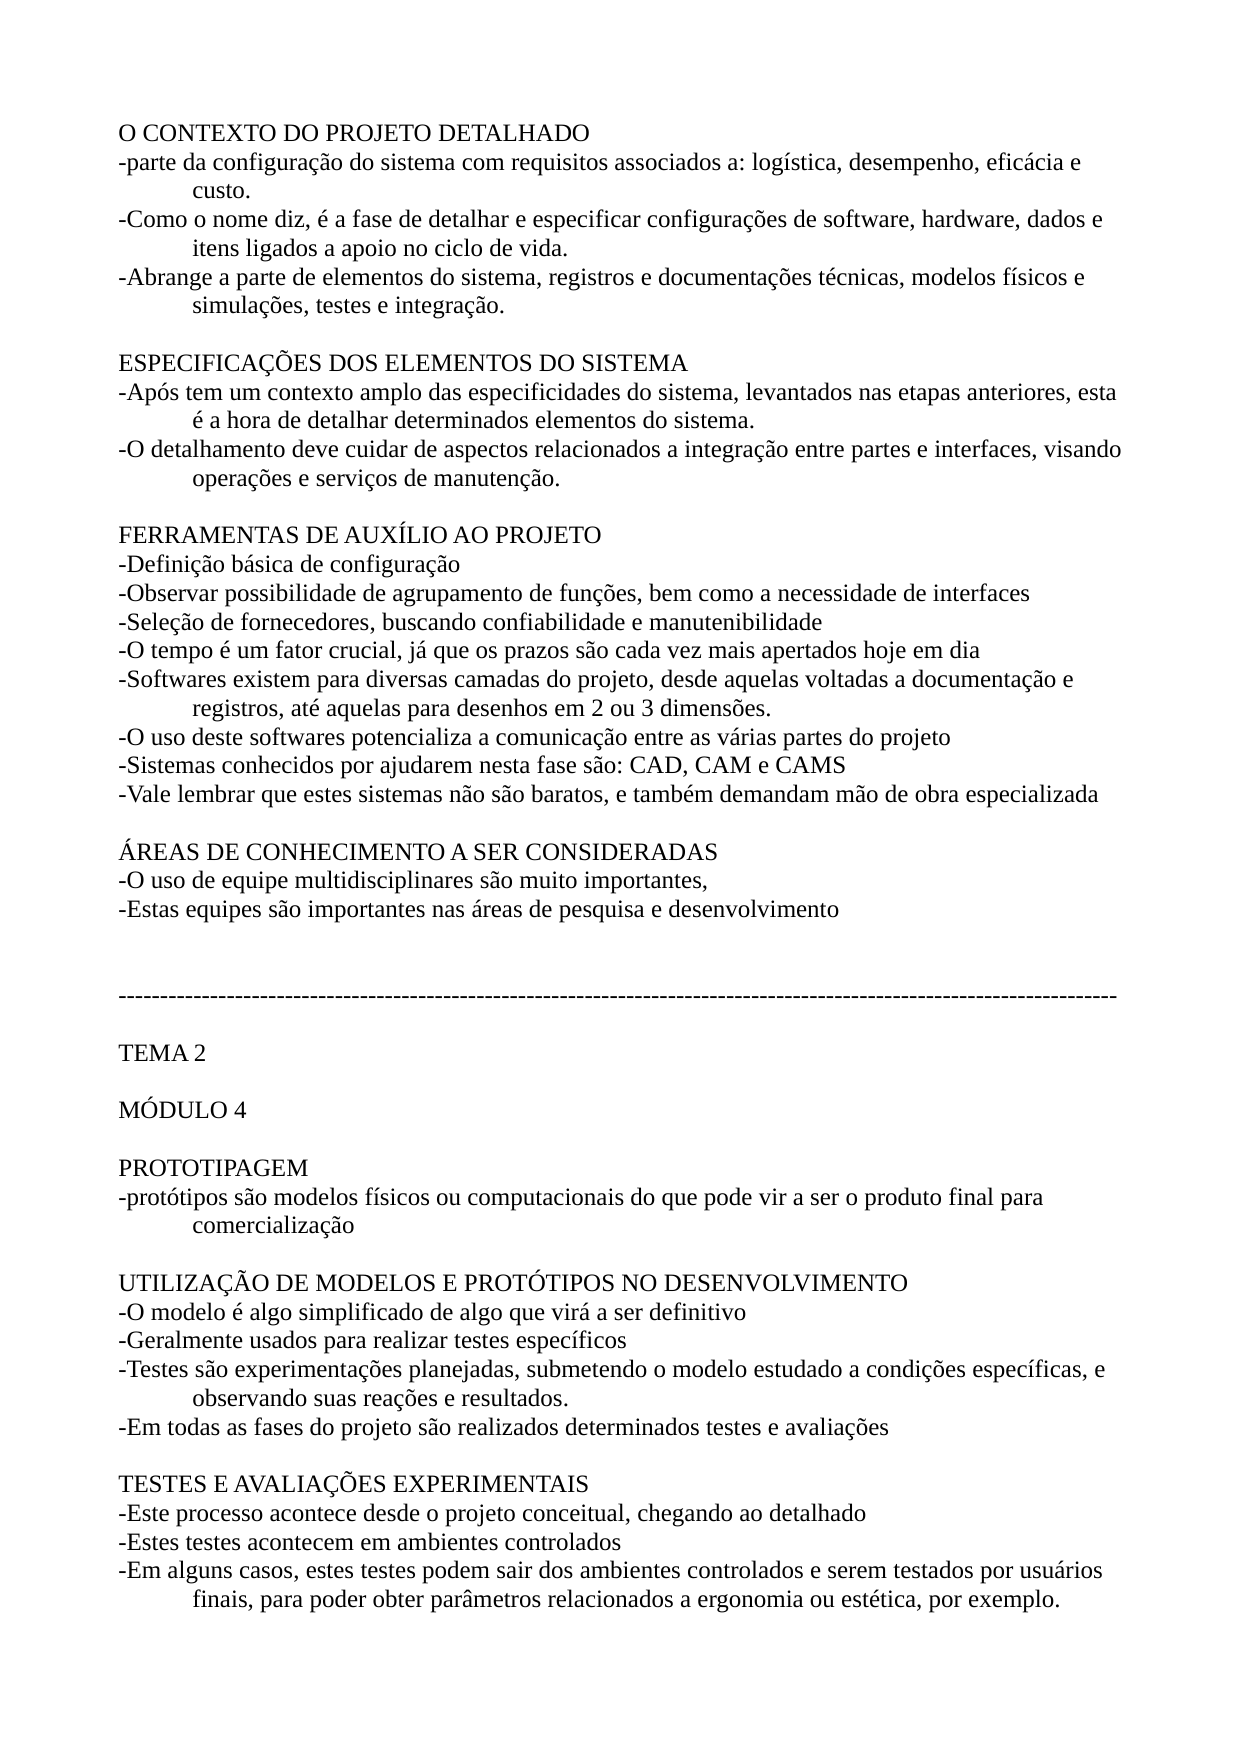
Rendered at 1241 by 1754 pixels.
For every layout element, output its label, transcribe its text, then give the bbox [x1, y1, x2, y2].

text -Estas equipes são importantes nas áreas de pesquisa e desenvolvimento [118, 894, 1122, 923]
text -parte da configuração do sistema com requisitos associados a: logística, desempenho, eficácia e custo. [118, 147, 1122, 204]
text -Sistemas conhecidos por ajudarem nesta fase são: CAD, CAM e CAMS [118, 751, 1122, 779]
text -Em todas as fases do projeto são realizados determinados testes e avaliações [118, 1412, 1122, 1441]
text -O uso deste softwares potencializa a comunicação entre as várias partes do projeto [118, 722, 1122, 751]
text -Geralmente usados para realizar testes específicos [118, 1326, 1122, 1354]
text -Em alguns casos, estes testes podem sair dos ambientes controlados e serem testados por usuários finais, para poder obter parâmetros relacionados a ergonomia ou estética, por exemplo. [118, 1556, 1122, 1613]
text ÁREAS DE CONHECIMENTO A SER CONSIDERADAS [118, 837, 1122, 866]
text -Observar possibilidade de agrupamento de funções, bem como a necessidade de interfaces [118, 578, 1122, 607]
text -protótipos são modelos físicos ou computacionais do que pode vir a ser o produto final para comercialização [118, 1182, 1122, 1239]
text FERRAMENTAS DE AUXÍLIO AO PROJETO [118, 521, 1122, 549]
text -Como o nome diz, é a fase de detalhar e especificar configurações de software, hardware, dados e itens ligados a apoio no ciclo de vida. [118, 204, 1122, 262]
text -Softwares existem para diversas camadas do projeto, desde aquelas voltadas a documentação e registros, até aquelas para desenhos em 2 ou 3 dimensões. [118, 664, 1122, 722]
text O CONTEXTO DO PROJETO DETALHADO [118, 118, 1122, 147]
text -Abrange a parte de elementos do sistema, registros e documentações técnicas, modelos físicos e simulações, testes e integração. [118, 262, 1122, 319]
text TESTES E AVALIAÇÕES EXPERIMENTAIS [118, 1469, 1122, 1498]
text -O modelo é algo simplificado de algo que virá a ser definitivo [118, 1297, 1122, 1326]
text PROTOTIPAGEM [118, 1153, 1122, 1182]
text ------------------------------------------------------------------------------------------------------------------------ [118, 981, 1122, 1009]
text TEMA 2 [118, 1038, 1122, 1067]
text -O uso de equipe multidisciplinares são muito importantes, [118, 866, 1122, 894]
text UTILIZAÇÃO DE MODELOS E PROTÓTIPOS NO DESENVOLVIMENTO [118, 1268, 1122, 1297]
text -Este processo acontece desde o projeto conceitual, chegando ao detalhado [118, 1498, 1122, 1527]
text -Testes são experimentações planejadas, submetendo o modelo estudado a condições específicas, e observando suas reações e resultados. [118, 1354, 1122, 1412]
text -Estes testes acontecem em ambientes controlados [118, 1527, 1122, 1556]
text MÓDULO 4 [118, 1096, 1122, 1124]
text ESPECIFICAÇÕES DOS ELEMENTOS DO SISTEMA [118, 348, 1122, 377]
text -O tempo é um fator crucial, já que os prazos são cada vez mais apertados hoje em dia [118, 636, 1122, 664]
text -Após tem um contexto amplo das especificidades do sistema, levantados nas etapas anteriores, esta é a hora de detalhar determinados elementos do sistema. [118, 377, 1122, 434]
text -Seleção de fornecedores, buscando confiabilidade e manutenibilidade [118, 607, 1122, 636]
text -Vale lembrar que estes sistemas não são baratos, e também demandam mão de obra especializada [118, 779, 1122, 808]
text -Definição básica de configuração [118, 549, 1122, 578]
text -O detalhamento deve cuidar de aspectos relacionados a integração entre partes e interfaces, visando operações e serviços de manutenção. [118, 434, 1122, 492]
